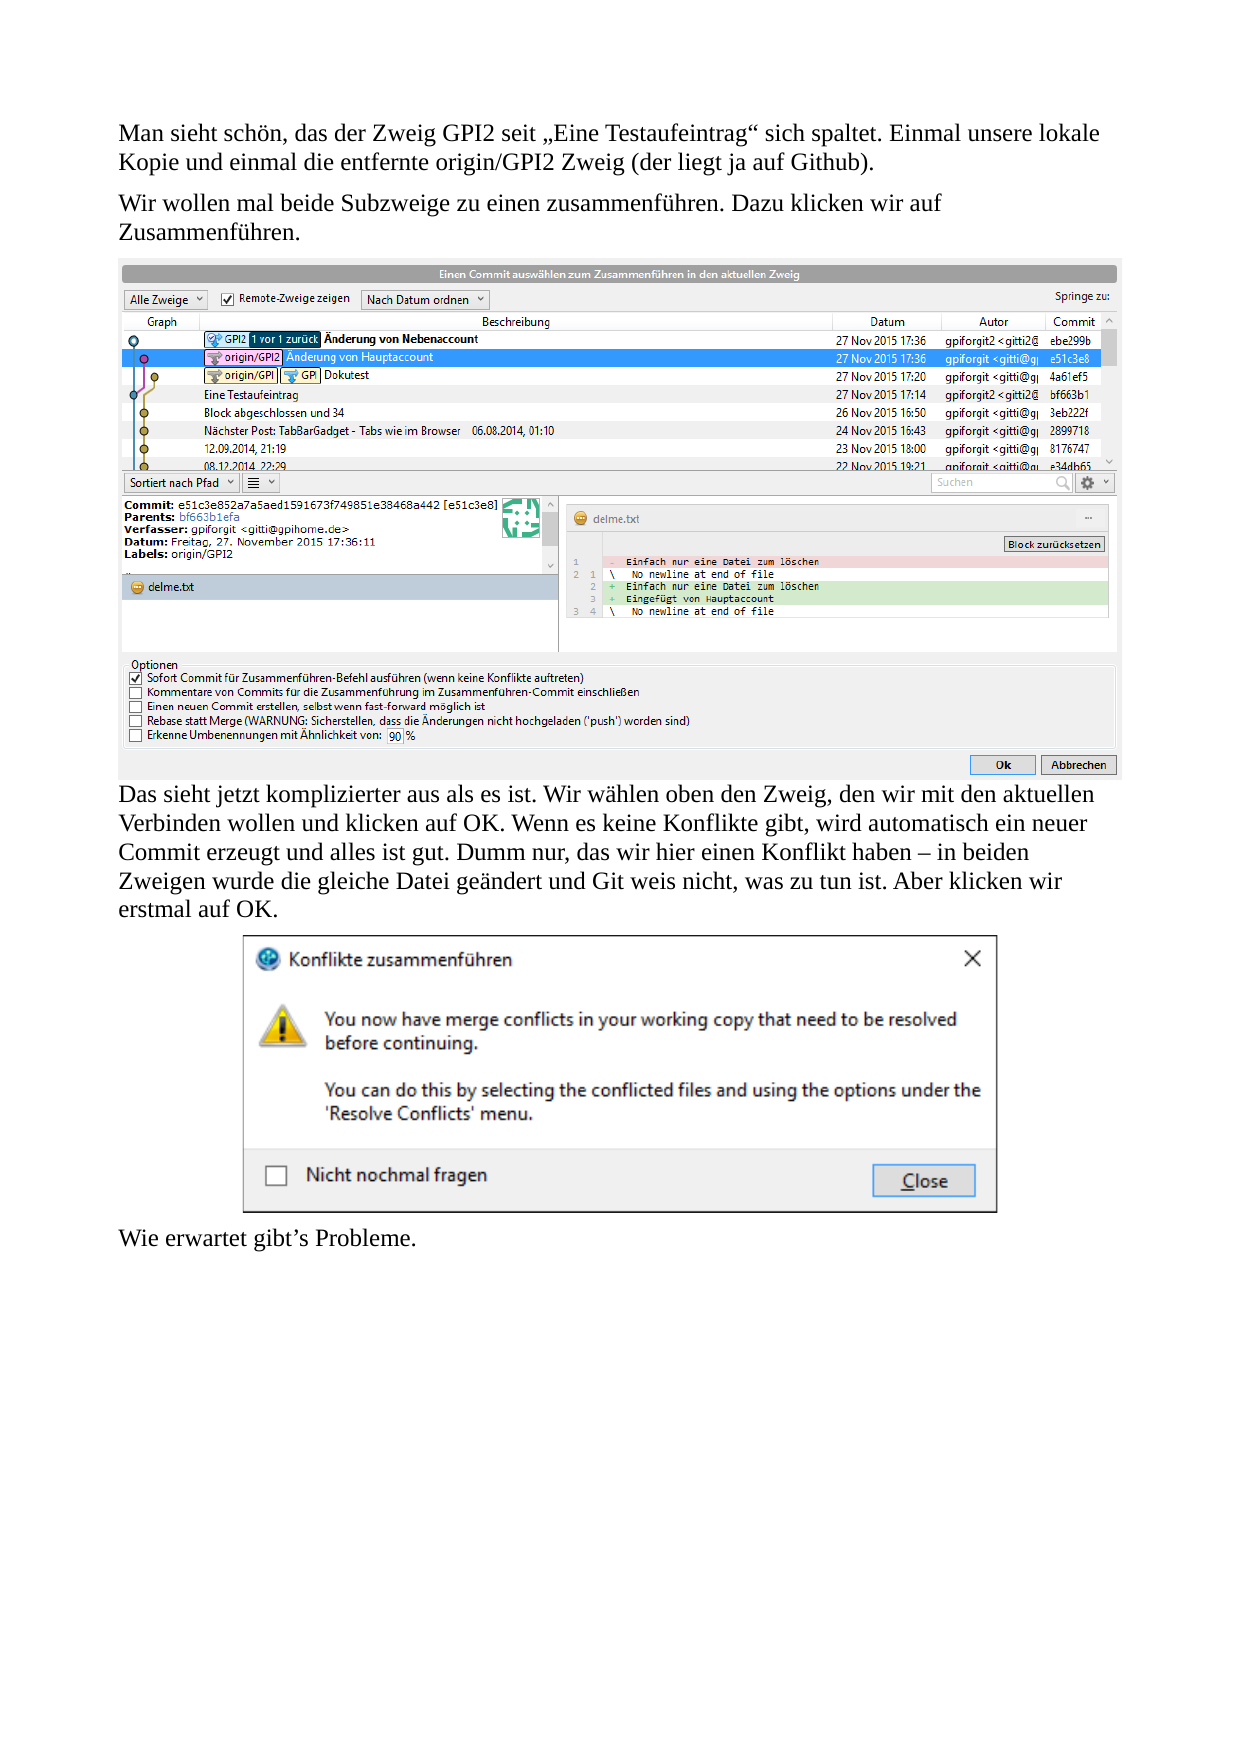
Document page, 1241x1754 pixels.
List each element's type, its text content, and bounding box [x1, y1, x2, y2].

text Das sieht jetzt komplizierter aus als es ist. Wir wählen oben den Zweig, den wir mit den aktuellen Verbinden wollen und klicken auf OK. Wenn es keine Konflikte gibt, wird automatisch ein neuer Commit erzeugt und alles ist gut. Dumm nur, das wir hier einen Konflikt haben – in beiden Zweigen wurde die gleiche Datei geändert und Git weis nicht, was zu tun ist. Aber klicken wir erstmal auf OK. [118, 780, 1122, 923]
picture [118, 258, 1123, 780]
text Man sieht schön, das der Zweig GPI2 seit „Eine Testaufeintrag“ sich spaltet. Einmal unsere lokale Kopie und einmal die entfernte origin/GPI2 Zweig (der liegt ja auf Github). [118, 118, 1122, 176]
text Wir wollen mal beide Subzweige zu einen zusammenführen. Dazu klicken wir auf Zusammenführen. [118, 188, 1122, 246]
text Wie erwartet gibt’s Probleme. [118, 1223, 1122, 1252]
picture [242, 935, 998, 1213]
